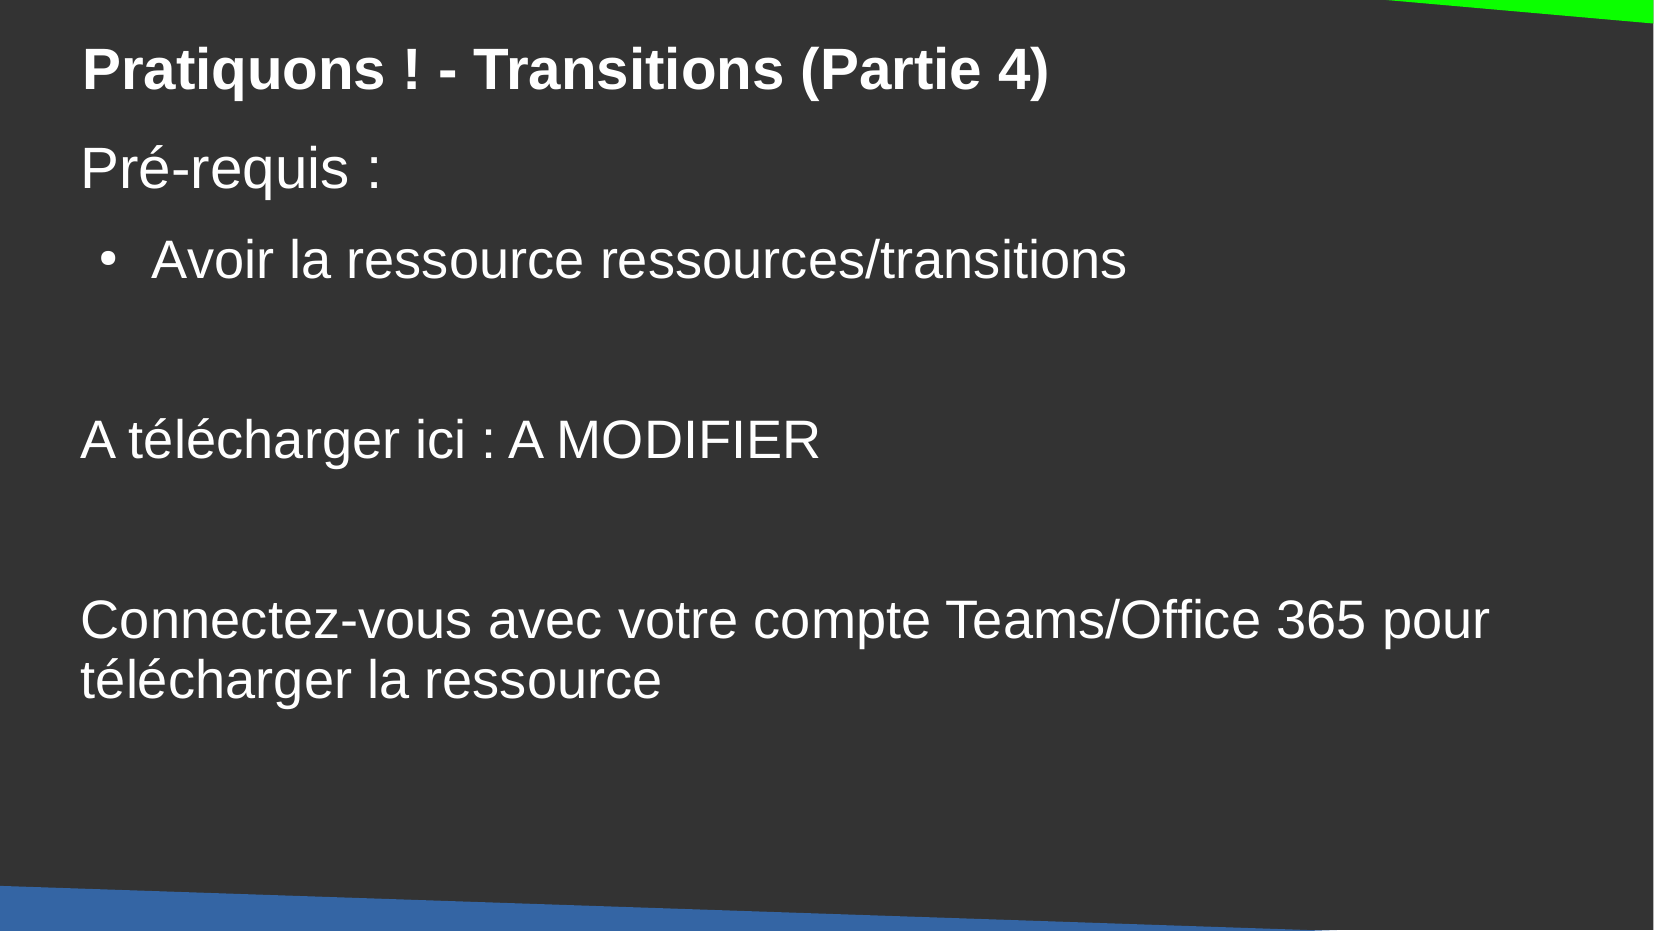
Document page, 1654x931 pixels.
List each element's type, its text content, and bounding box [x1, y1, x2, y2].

title Pratiquons ! - Transitions (Partie 4) [82, 37, 1571, 114]
text_box [1386, 0, 1654, 24]
text_box [0, 885, 1337, 931]
list Pré-requis : Avoir la ressource ressources/transitions A télécharger ici : A MODIFIER Connectez-vous avec votre compte Teams/Office 365 pour télécharger la ressource [80, 135, 1620, 721]
